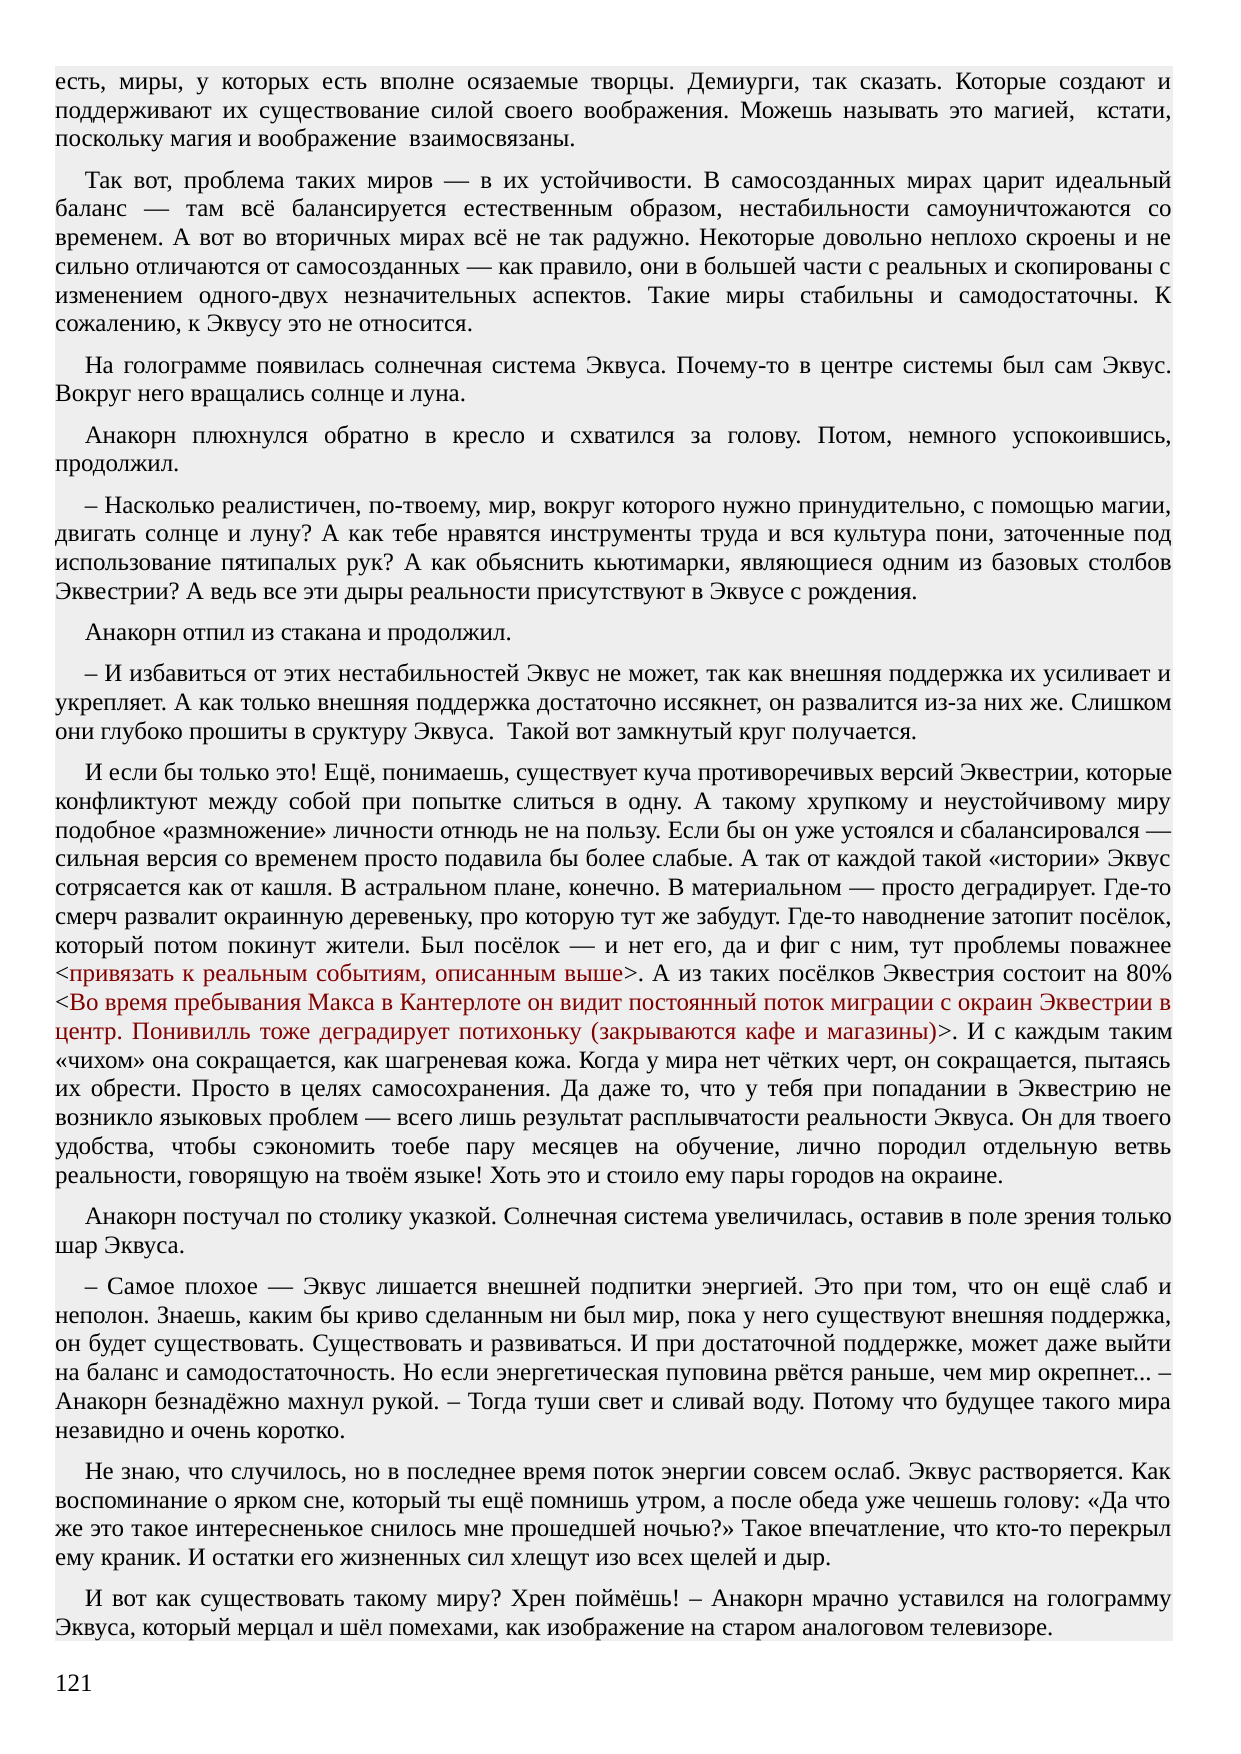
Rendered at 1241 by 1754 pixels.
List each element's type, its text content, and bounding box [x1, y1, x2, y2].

text И вот как существовать такому миру? Хрен поймёшь! – Анакорн мрачно уставился на голограмму Эквуса, который мерцал и шёл помехами, как изображение на старом аналоговом телевизоре. [55, 1583, 1173, 1641]
text Не знаю, что случилось, но в последнее время поток энергии совсем ослаб. Эквус растворяется. Как воспоминание о ярком сне, который ты ещё помнишь утром, а после обеда уже чешешь голову: «Да что же это такое интересненькое снилось мне прошедшей ночью?» Такое впечатление, что кто-то перекрыл ему краник. И остатки его жизненных сил хлещут изо всех щелей и дыр. [55, 1456, 1173, 1571]
text – И избавиться от этих нестабильностей Эквус не может, так как внешняя поддержка их усиливает и укрепляет. А как только внешняя поддержка достаточно иссякнет, он развалится из-за них же. Слишком они глубоко прошиты в сруктуру Эквуса. Такой вот замкнутый круг получается. [55, 658, 1173, 745]
text И если бы только это! Ещё, понимаешь, существует куча противоречивых версий Эквестрии, которые конфликтуют между собой при попытке слиться в одну. А такому хрупкому и неустойчивому миру подобное «размножение» личности отнюдь не на пользу. Если бы он уже устоялся и сбалансировался — сильная версия со временем просто подавила бы более слабые. А так от каждой такой «истории» Эквус сотрясается как от кашля. В астральном плане, конечно. В материальном — просто деградирует. Где-то смерч развалит окраинную деревеньку, про которую тут же забудут. Где-то наводнение затопит посёлок, который потом покинут жители. Был посёлок — и нет его, да и фиг с ним, тут проблемы поважнее <привязать к реальным событиям, описанным выше>. А из таких посёлков Эквестрия состоит на 80% <Во время пребывания Макса в Кантерлоте он видит постоянный поток миграции с окраин Эквестрии в центр. Понивилль тоже деградирует потихоньку (закрываются кафе и магазины)>. И с каждым таким «чихом» она сокращается, как шагреневая кожа. Когда у мира нет чётких черт, он сокращается, пытаясь их обрести. Просто в целях самосохранения. Да даже то, что у тебя при попадании в Эквестрию не возникло языковых проблем — всего лишь результат расплывчатости реальности Эквуса. Он для твоего удобства, чтобы сэкономить тоебе пару месяцев на обучение, лично породил отдельную ветвь реальности, говорящую на твоём языке! Хоть это и стоило ему пары городов на окраине. [55, 757, 1173, 1188]
text Анакорн отпил из стакана и продолжил. [55, 617, 1173, 646]
text Анакорн постучал по столику указкой. Солнечная система увеличилась, оставив в поле зрения только шар Эквуса. [55, 1201, 1173, 1258]
text есть, миры, у которых есть вполне осязаемые творцы. Демиурги, так сказать. Которые создают и поддерживают их существование силой своего воображения. Можешь называть это магией, кстати, поскольку магия и воображение взаимосвязаны. [55, 66, 1173, 152]
text Так вот, проблема таких миров — в их устойчивости. В самосозданных мирах царит идеальный баланс — там всё балансируется естественным образом, нестабильности самоуничтожаются со временем. А вот во вторичных мирах всё не так радужно. Некоторые довольно неплохо скроены и не сильно отличаются от самосозданных — как правило, они в большей части с реальных и скопированы с изменением одного-двух незначительных аспектов. Такие миры стабильны и самодостаточны. К сожалению, к Эквусу это не относится. [55, 165, 1173, 337]
text На голограмме появилась солнечная система Эквуса. Почему-то в центре системы был сам Эквус. Вокруг него вращались солнце и луна. [55, 350, 1173, 407]
text – Насколько реалистичен, по-твоему, мир, вокруг которого нужно принудительно, с помощью магии, двигать солнце и луну? А как тебе нравятся инструменты труда и вся культура пони, заточенные под использование пятипалых рук? А как обьяснить кьютимарки, являющиеся одним из базовых столбов Эквестрии? А ведь все эти дыры реальности присутствуют в Эквусе с рождения. [55, 490, 1173, 605]
text Анакорн плюхнулся обратно в кресло и схватился за голову. Потом, немного успокоившись, продолжил. [55, 420, 1173, 477]
text – Самое плохое — Эквус лишается внешней подпитки энергией. Это при том, что он ещё слаб и неполон. Знаешь, каким бы криво сделанным ни был мир, пока у него существуют внешняя поддержка, он будет существовать. Существовать и развиваться. И при достаточной поддержке, может даже выйти на баланс и самодостаточность. Но если энергетическая пуповина рвётся раньше, чем мир окрепнет... – Анакорн безнадёжно махнул рукой. – Тогда туши свет и сливай воду. Потому что будущее такого мира незавидно и очень коротко. [55, 1271, 1173, 1443]
